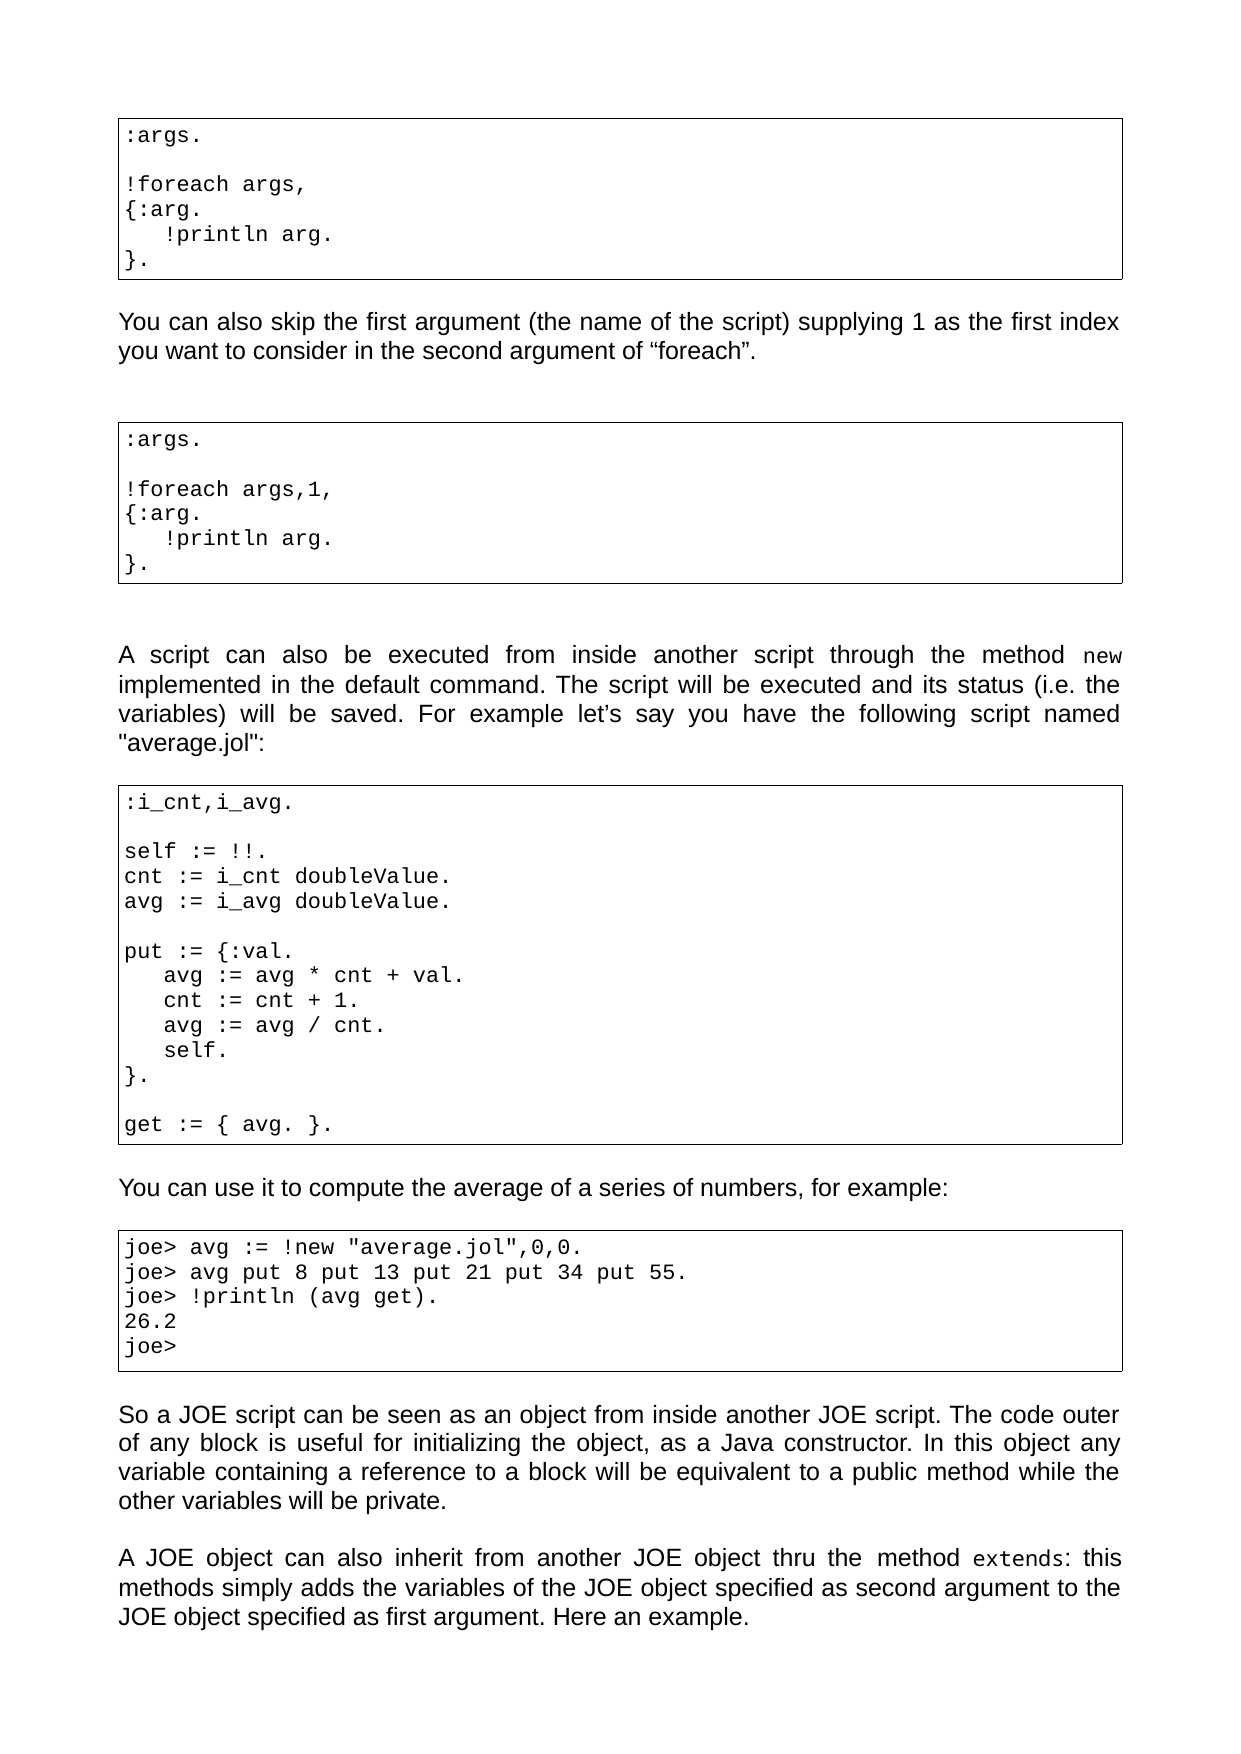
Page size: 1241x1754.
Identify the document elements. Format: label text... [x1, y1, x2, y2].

text You can also skip the first argument (the name of the script) supplying 1 as the first index you want to consider in the second argument of “foreach”. [118, 307, 1122, 365]
text A script can also be executed from inside another script through the method new implemented in the default command. The script will be executed and its status (i.e. the variables) will be saved. For example let’s say you have the following script named "average.jol": [118, 640, 1122, 756]
text So a JOE script can be seen as an object from inside another JOE script. The code outer of any block is useful for initializing the object, as a Java constructor. In this object any variable containing a reference to a block will be equivalent to a public method while the other variables will be private. [118, 1399, 1122, 1514]
table_header :i_cnt,i_avg. self := !!. cnt := i_cnt doubleValue. avg := i_avg doubleValue. put := {:val. avg := avg * cnt + val. cnt := cnt + 1. avg := avg / cnt. self. }. get := { avg. }. [119, 786, 1122, 1144]
table_header joe> avg := !new "average.jol",0,0. joe> avg put 8 put 13 put 21 put 34 put 55. joe> !println (avg get). 26.2 joe> [119, 1231, 1122, 1371]
table_header :args. !foreach args,1, {:arg. !println arg. }. [119, 423, 1122, 583]
table_header :args. !foreach args, {:arg. !println arg. }. [119, 119, 1122, 278]
text A JOE object can also inherit from another JOE object thru the method extends: this methods simply adds the variables of the JOE object specified as second argument to the JOE object specified as first argument. Here an example. [118, 1543, 1122, 1631]
text You can use it to compute the average of a series of numbers, for example: [118, 1173, 1122, 1201]
